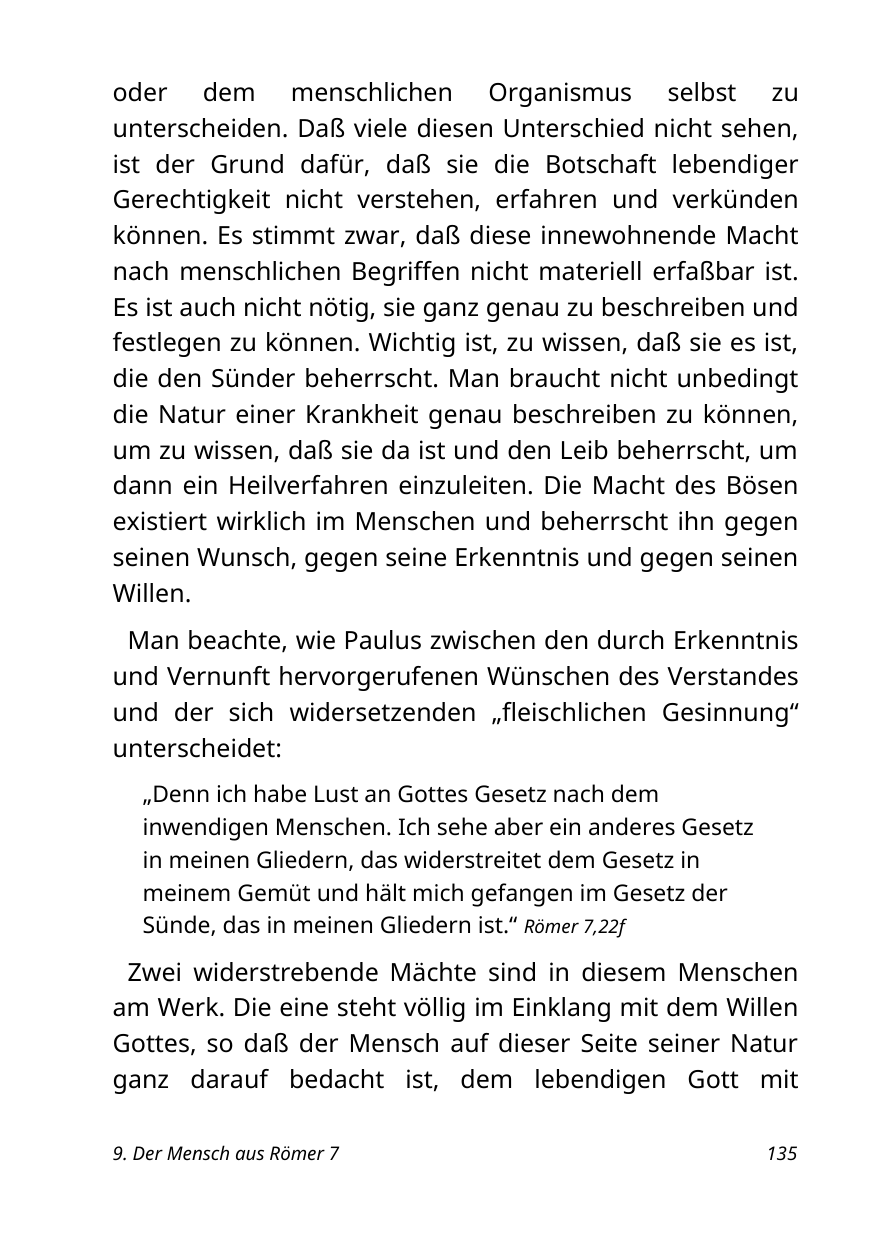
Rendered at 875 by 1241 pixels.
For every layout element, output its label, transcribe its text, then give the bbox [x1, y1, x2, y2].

text Man beachte, wie Paulus zwischen den durch Erkenntnis und Vernunft hervorgerufenen Wünschen des Verstandes und der sich widersetzenden „fleischlichen Gesinnung“ unterscheidet: [112, 623, 799, 764]
text Zwei widerstrebende Mächte sind in diesem Menschen am Werk. Die eine steht völlig im Einklang mit dem Willen Gottes, so daß der Mensch auf dieser Seite seiner Natur ganz darauf bedacht ist, dem lebendigen Gott mit [112, 954, 799, 1095]
text oder dem menschlichen Organismus selbst zu unterscheiden. Daß viele diesen Unterschied nicht sehen, ist der Grund dafür, daß sie die Botschaft lebendiger Gerechtigkeit nicht verstehen, erfahren und verkünden können. Es stimmt zwar, daß diese innewohnende Macht nach menschlichen Begriffen nicht materiell erfaßbar ist. Es ist auch nicht nötig, sie ganz genau zu beschreiben und festlegen zu können. Wichtig ist, zu wissen, daß sie es ist, die den Sünder beherrscht. Man braucht nicht unbedingt die Natur einer Krankheit genau beschreiben zu können, um zu wissen, daß sie da ist und den Leib beherrscht, um dann ein Heilverfahren einzuleiten. Die Macht des Bösen existiert wirklich im Menschen und beherrscht ihn gegen seinen Wunsch, gegen seine Erkenntnis und gegen seinen Willen. [112, 75, 799, 609]
text „Denn ich habe Lust an Gottes Gesetz nach dem inwendigen Menschen. Ich sehe aber ein anderes Gesetz in meinen Gliedern, das widerstreitet dem Gesetz in meinem Gemüt und hält mich gefangen im Gesetz der Sünde, das in meinen Gliedern ist.“ Römer 7,22f [142, 778, 769, 941]
